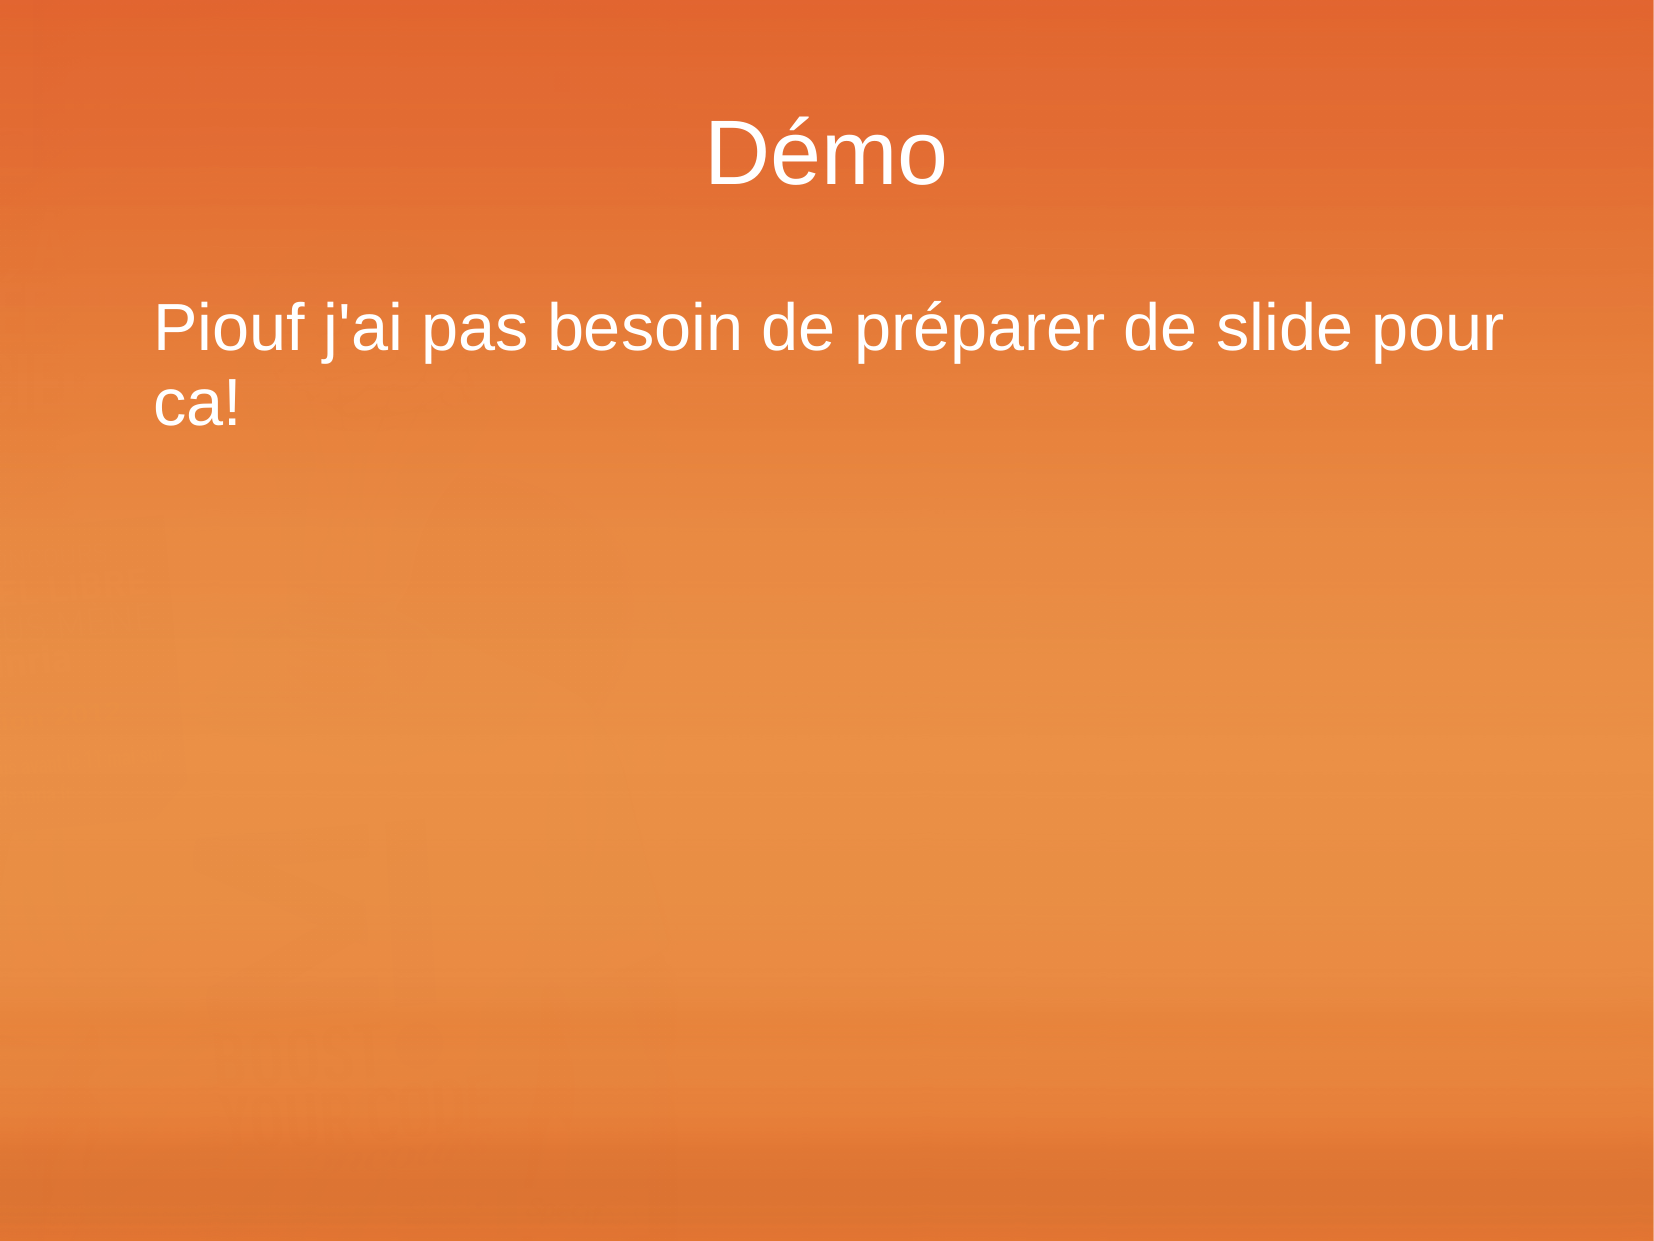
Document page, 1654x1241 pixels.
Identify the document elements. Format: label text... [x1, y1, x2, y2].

picture [0, 0, 1654, 1241]
title Démo [82, 49, 1571, 257]
list Piouf j'ai pas besoin de préparer de slide pour ca! [82, 290, 1538, 1186]
